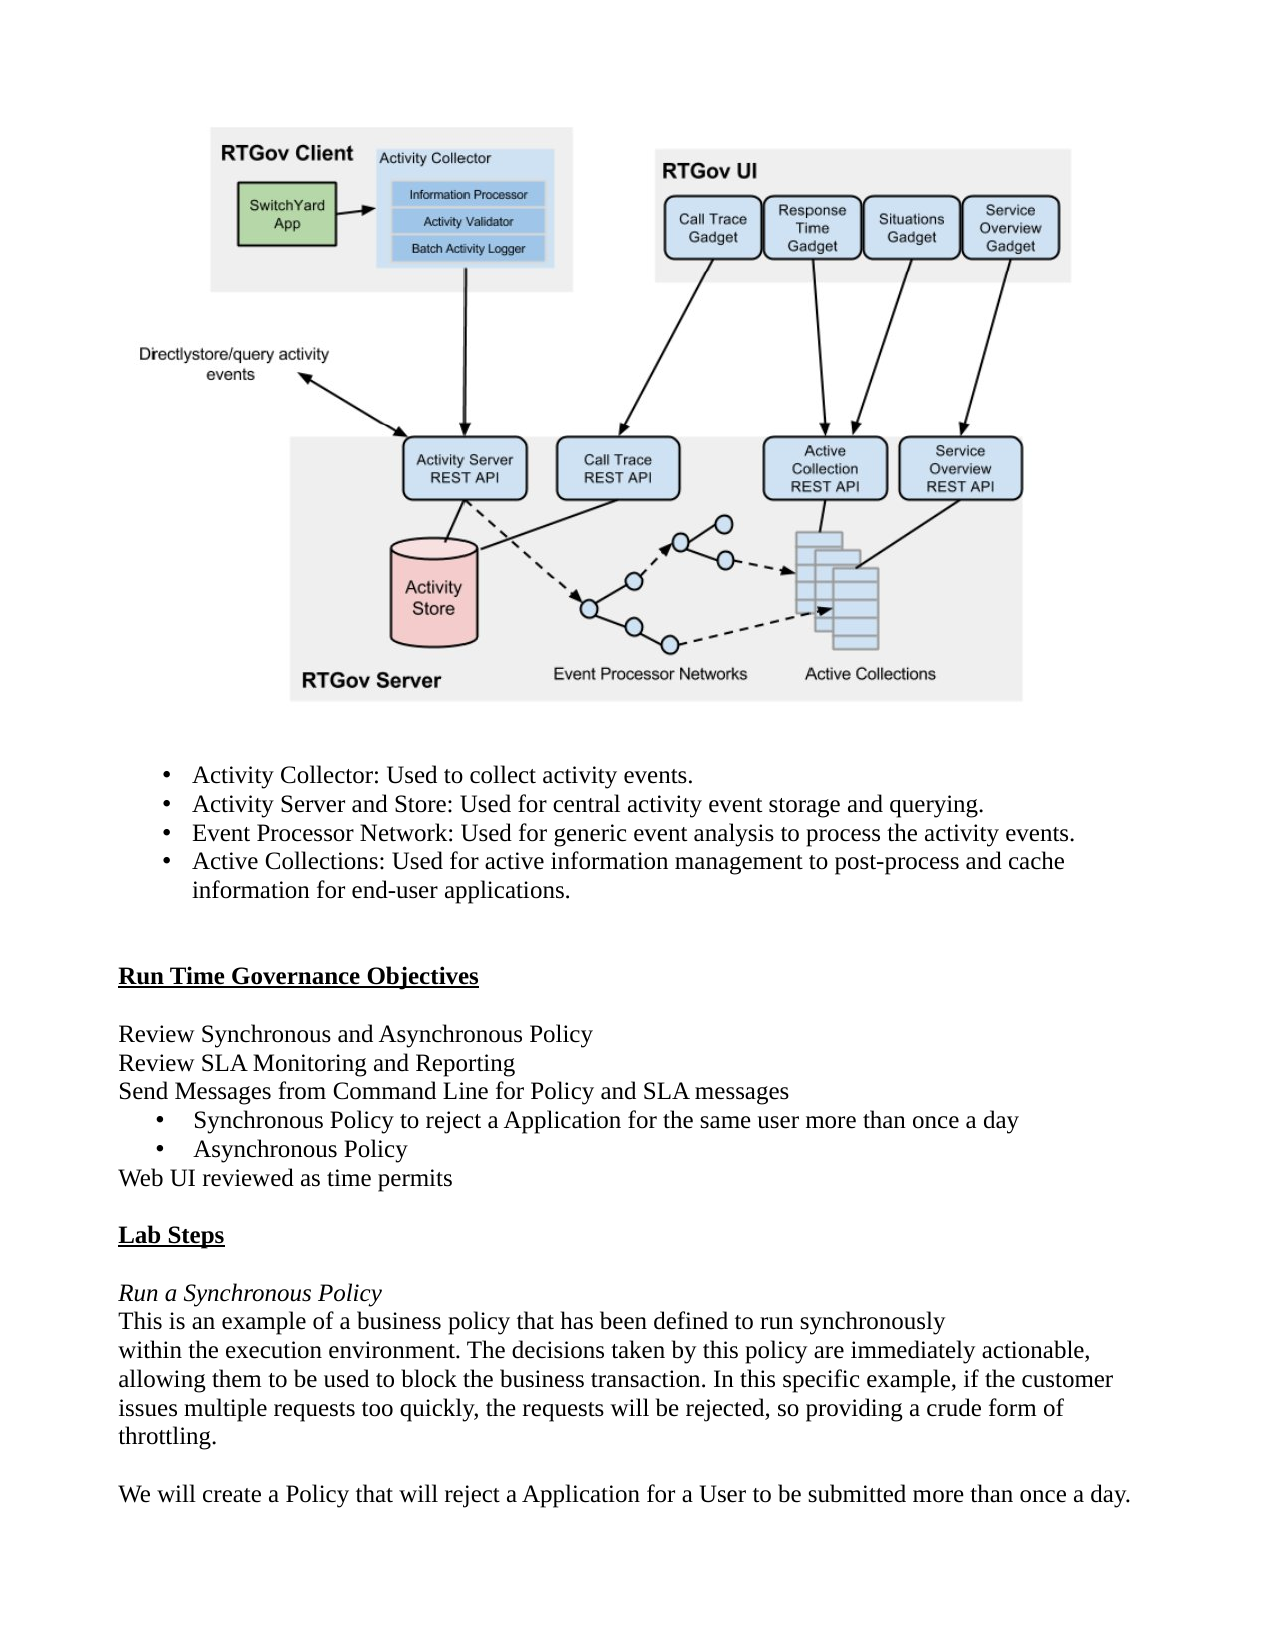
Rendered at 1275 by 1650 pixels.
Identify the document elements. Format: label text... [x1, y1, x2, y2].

text Run a Synchronous Policy [118, 1278, 1157, 1306]
text Send Messages from Command Line for Policy and SLA messages [118, 1076, 1157, 1105]
list Synchronous Policy to reject a Application for the same user more than once a day [156, 1105, 1157, 1134]
text Run Time Governance Objectives [118, 961, 1157, 990]
list Event Processor Network: Used for generic event analysis to process the activity events. [162, 818, 1157, 846]
text Review Synchronous and Asynchronous Policy [118, 1019, 1157, 1048]
picture [118, 118, 1157, 732]
list Active Collections: Used for active information management to post-process and cache information for end-user applications. [162, 846, 1157, 904]
text This is an example of a business policy that has been defined to run synchronously [118, 1306, 1157, 1335]
text Lab Steps [118, 1220, 1157, 1249]
list Activity Collector: Used to collect activity events. [162, 760, 1157, 789]
text We will create a Policy that will reject a Application for a User to be submitted more than once a day. [118, 1479, 1157, 1508]
list Asynchronous Policy [156, 1134, 1157, 1163]
list Activity Server and Store: Used for central activity event storage and querying. [162, 789, 1157, 818]
text Review SLA Monitoring and Reporting [118, 1048, 1157, 1076]
text Web UI reviewed as time permits [118, 1163, 1157, 1191]
text within the execution environment. The decisions taken by this policy are immediately actionable, allowing them to be used to block the business transaction. In this specific example, if the customer issues multiple requests too quickly, the requests will be rejected, so providing a crude form of throttling. [118, 1335, 1157, 1450]
